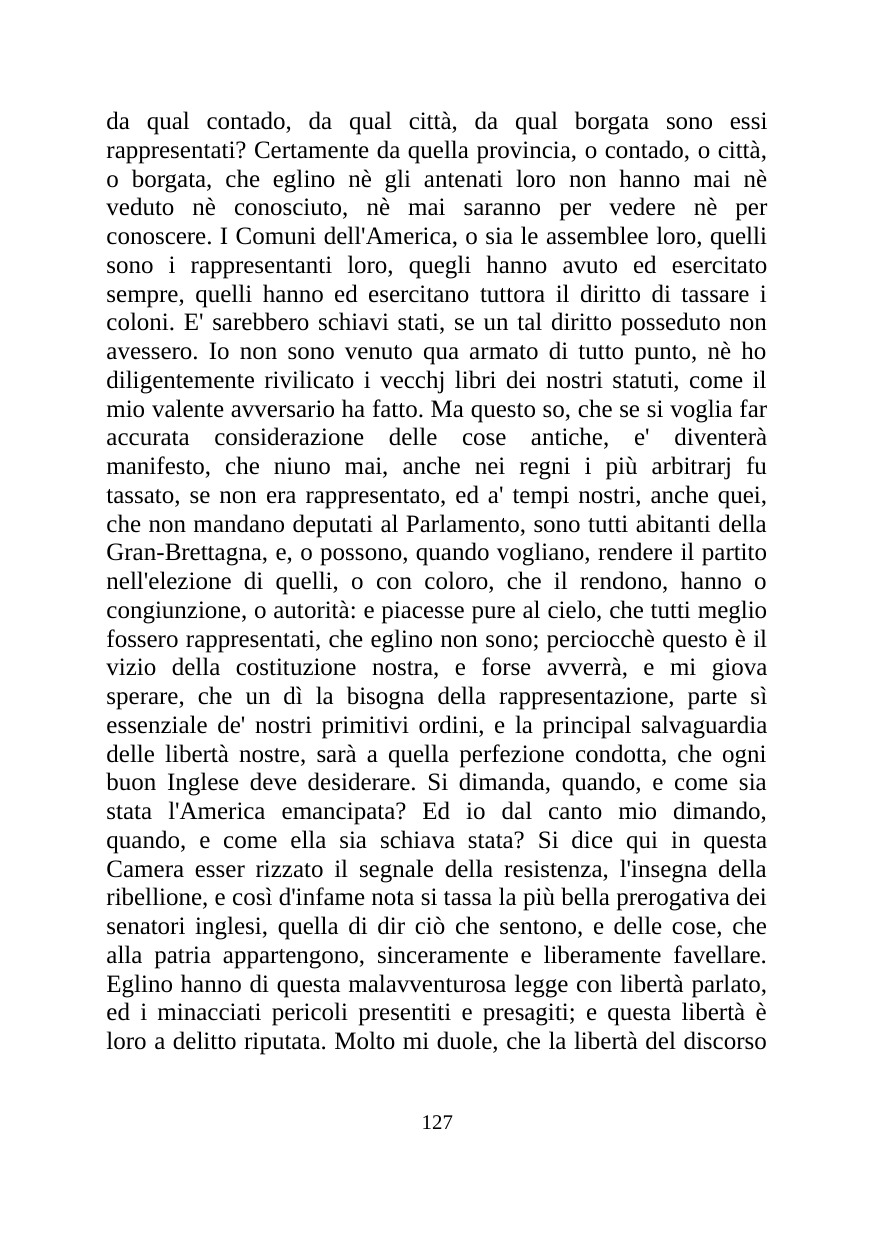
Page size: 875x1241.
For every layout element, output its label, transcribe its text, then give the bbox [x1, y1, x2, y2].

text da qual contado, da qual città, da qual borgata sono essi rappresentati? Certamente da quella provincia, o contado, o città, o borgata, che eglino nè gli antenati loro non hanno mai nè veduto nè conosciuto, nè mai saranno per vedere nè per conoscere. I Comuni dell'America, o sia le assemblee loro, quelli sono i rappresentanti loro, quegli hanno avuto ed esercitato sempre, quelli hanno ed esercitano tuttora il diritto di tassare i coloni. E' sarebbero schiavi stati, se un tal diritto posseduto non avessero. Io non sono venuto qua armato di tutto punto, nè ho diligentemente rivilicato i vecchj libri dei nostri statuti, come il mio valente avversario ha fatto. Ma questo so, che se si voglia far accurata considerazione delle cose antiche, e' diventerà manifesto, che niuno mai, anche nei regni i più arbitrarj fu tassato, se non era rappresentato, ed a' tempi nostri, anche quei, che non mandano deputati al Parlamento, sono tutti abitanti della Gran-Brettagna, e, o possono, quando vogliano, rendere il partito nell'elezione di quelli, o con coloro, che il rendono, hanno o congiunzione, o autorità: e piacesse pure al cielo, che tutti meglio fossero rappresentati, che eglino non sono; perciocchè questo è il vizio della costituzione nostra, e forse avverrà, e mi giova sperare, che un dì la bisogna della rappresentazione, parte sì essenziale de' nostri primitivi ordini, e la principal salvaguardia delle libertà nostre, sarà a quella perfezione condotta, che ogni buon Inglese deve desiderare. Si dimanda, quando, e come sia stata l'America emancipata? Ed io dal canto mio dimando, quando, e come ella sia schiava stata? Si dice qui in questa Camera esser rizzato il segnale della resistenza, l'insegna della ribellione, e così d'infame nota si tassa la più bella prerogativa dei senatori inglesi, quella di dir ciò che sentono, e delle cose, che alla patria appartengono, sinceramente e liberamente favellare. Eglino hanno di questa malavventurosa legge con libertà parlato, ed i minacciati pericoli presentiti e presagiti; e questa libertà è loro a delitto riputata. Molto mi duole, che la libertà del discorso [106, 106, 768, 1055]
